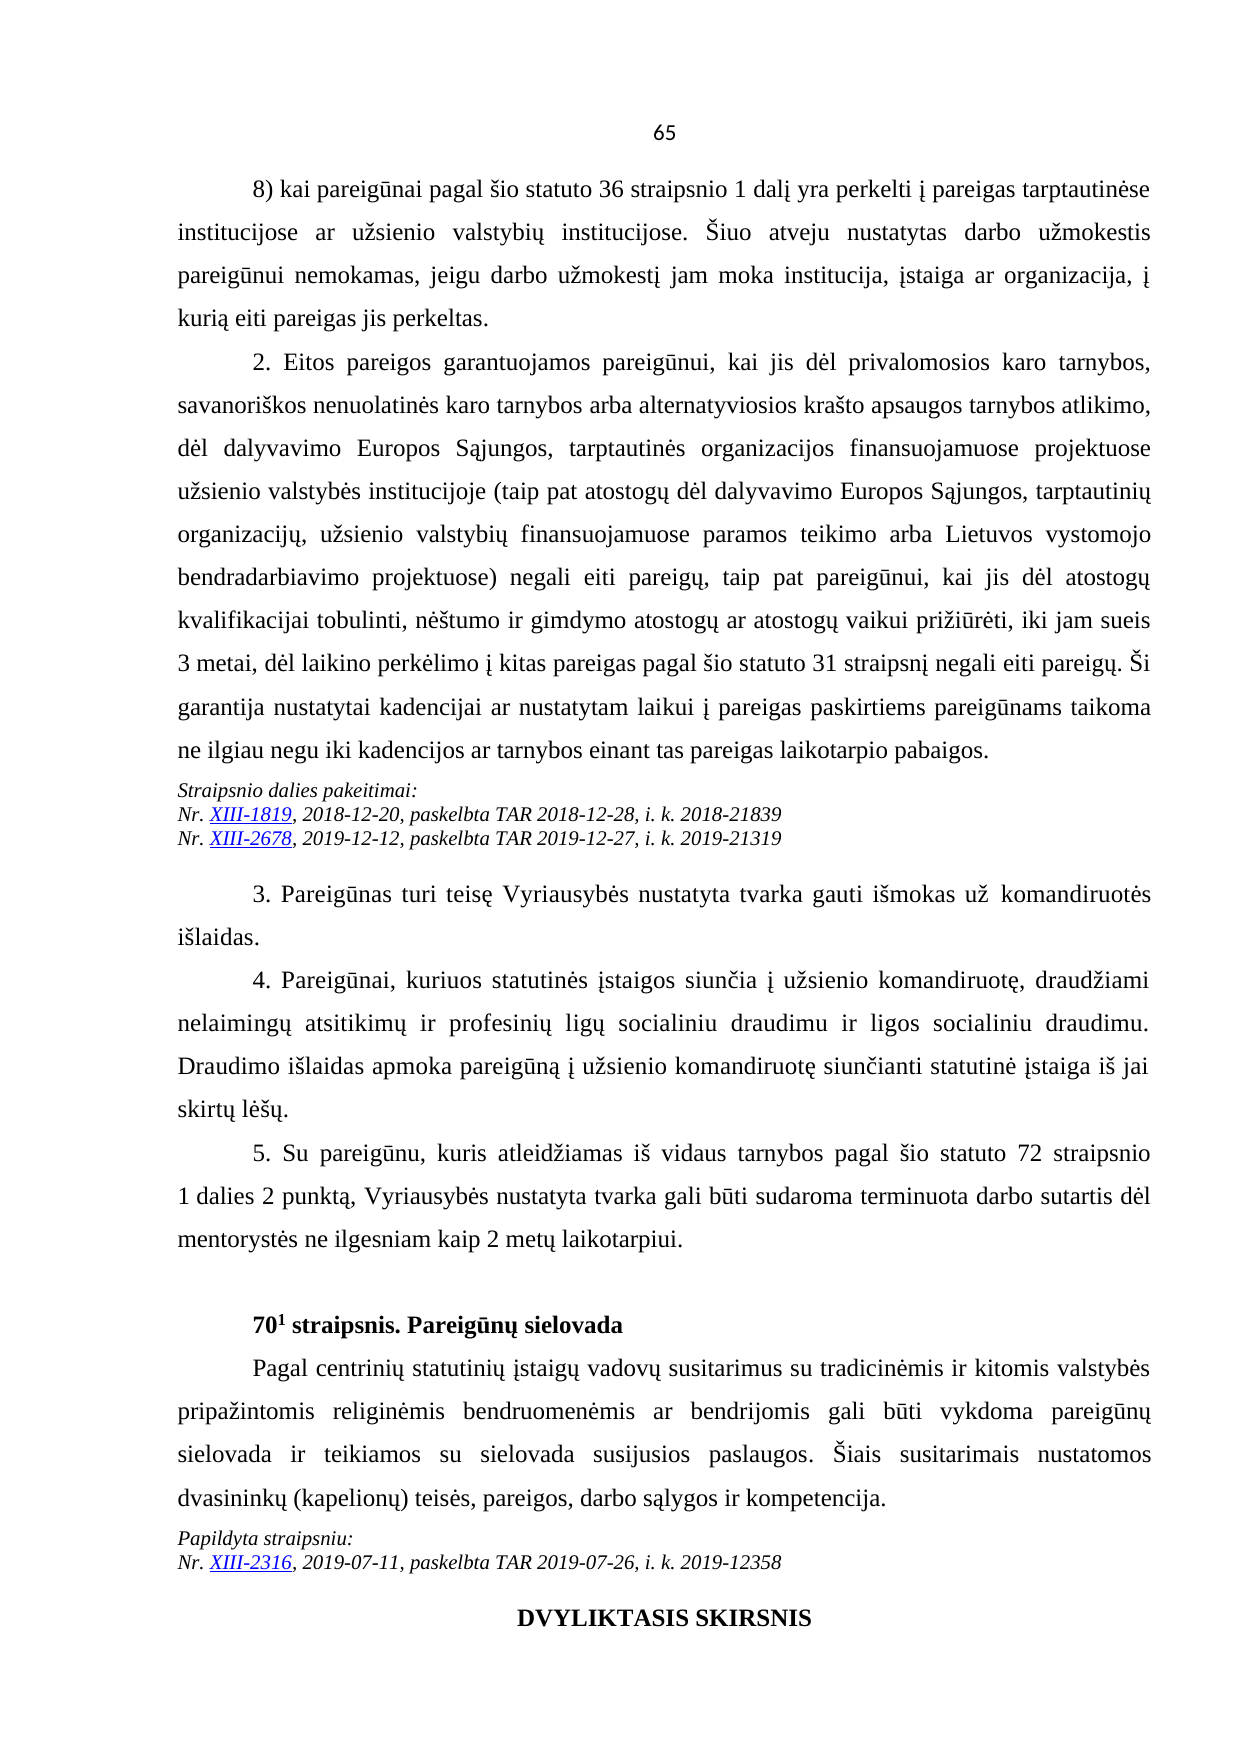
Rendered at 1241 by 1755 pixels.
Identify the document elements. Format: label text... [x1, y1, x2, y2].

text Nr. XIII-2316, 2019-07-11, paskelbta TAR 2019-07-26, i. k. 2019-12358 [177, 1550, 1152, 1574]
text DVYLIKTASIS SKIRSNIS [177, 1603, 1152, 1631]
text 4. Pareigūnai, kuriuos statutinės įstaigos siunčia į užsienio komandiruotę, draudžiami nelaimingų atsitikimų ir profesinių ligų socialiniu draudimu ir ligos socialiniu draudimu. Draudimo išlaidas apmoka pareigūną į užsienio komandiruotę siunčianti statutinė įstaiga iš jai skirtų lėšų. [177, 965, 1152, 1123]
text Nr. XIII-2678, 2019-12-12, paskelbta TAR 2019-12-27, i. k. 2019-21319 [177, 826, 1152, 850]
text Nr. XIII-1819, 2018-12-20, paskelbta TAR 2018-12-28, i. k. 2018-21839 [177, 802, 1152, 826]
text 8) kai pareigūnai pagal šio statuto 36 straipsnio 1 dalį yra perkelti į pareigas tarptautinėse institucijose ar užsienio valstybių institucijose. Šiuo atveju nustatytas darbo užmokestis pareigūnui nemokamas, jeigu darbo užmokestį jam moka institucija, įstaiga ar organizacija, į kurią eiti pareigas jis perkeltas. [177, 174, 1152, 332]
text Straipsnio dalies pakeitimai: [177, 778, 1152, 802]
text 2. Eitos pareigos garantuojamos pareigūnui, kai jis dėl privalomosios karo tarnybos, savanoriškos nenuolatinės karo tarnybos arba alternatyviosios krašto apsaugos tarnybos atlikimo, dėl dalyvavimo Europos Sąjungos, tarptautinės organizacijos finansuojamuose projektuose užsienio valstybės institucijoje (taip pat atostogų dėl dalyvavimo Europos Sąjungos, tarptautinių organizacijų, užsienio valstybių finansuojamuose paramos teikimo arba Lietuvos vystomojo bendradarbiavimo projektuose) negali eiti pareigų, taip pat pareigūnui, kai jis dėl atostogų kvalifikacijai tobulinti, nėštumo ir gimdymo atostogų ar atostogų vaikui prižiūrėti, iki jam sueis 3 metai, dėl laikino perkėlimo į kitas pareigas pagal šio statuto 31 straipsnį negali eiti pareigų. Ši garantija nustatytai kadencijai ar nustatytam laikui į pareigas paskirtiems pareigūnams taikoma ne ilgiau negu iki kadencijos ar tarnybos einant tas pareigas laikotarpio pabaigos. [177, 347, 1152, 763]
text Pagal centrinių statutinių įstaigų vadovų susitarimus su tradicinėmis ir kitomis valstybės pripažintomis religinėmis bendruomenėmis ar bendrijomis gali būti vykdoma pareigūnų sielovada ir teikiamos su sielovada susijusios paslaugos. Šiais susitarimais nustatomos dvasininkų (kapelionų) teisės, pareigos, darbo sąlygos ir kompetencija. [177, 1353, 1152, 1511]
text 5. Su pareigūnu, kuris atleidžiamas iš vidaus tarnybos pagal šio statuto 72 straipsnio 1 dalies 2 punktą, Vyriausybės nustatyta tvarka gali būti sudaroma terminuota darbo sutartis dėl mentorystės ne ilgesniam kaip 2 metų laikotarpiui. [177, 1138, 1152, 1253]
text Papildyta straipsniu: [177, 1526, 1152, 1550]
text 701 straipsnis. Pareigūnų sielovada [177, 1310, 1152, 1339]
text 3. Pareigūnas turi teisę Vyriausybės nustatyta tvarka gauti išmokas už komandiruotės išlaidas. [177, 879, 1152, 951]
